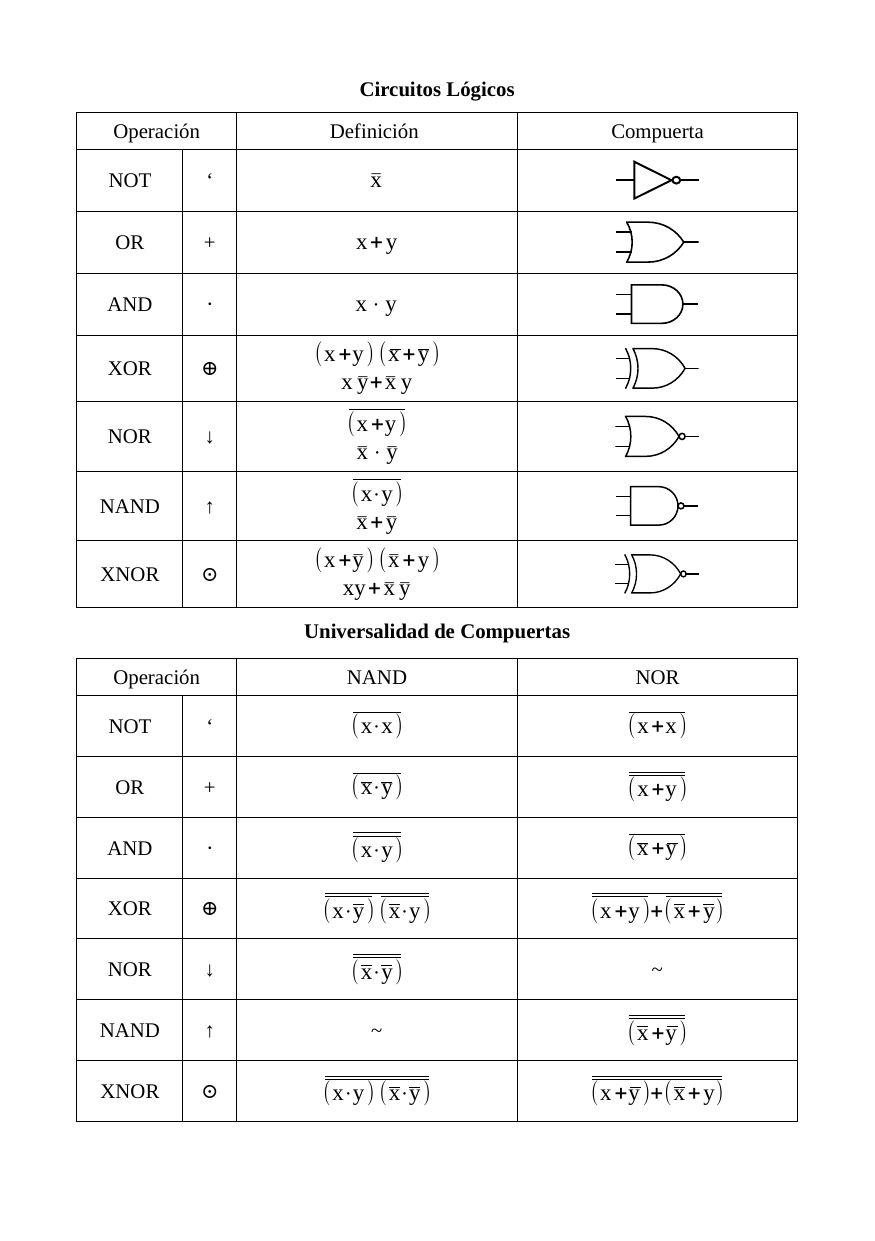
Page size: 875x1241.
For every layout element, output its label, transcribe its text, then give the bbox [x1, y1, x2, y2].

table_cell ⋅ [183, 274, 236, 334]
table_cell XNOR [77, 1061, 182, 1121]
table_cell ↓ [183, 939, 236, 999]
table_cell [518, 472, 797, 540]
table_cell AND [77, 818, 182, 877]
table_header Compuerta [518, 113, 797, 149]
table_cell [237, 757, 517, 817]
table_cell [518, 150, 797, 211]
table_cell [237, 212, 517, 273]
table_cell [237, 696, 517, 756]
table_header Operación [77, 113, 236, 149]
table_cell + [183, 757, 236, 817]
table_cell ⊕ [183, 879, 236, 938]
table_cell [518, 541, 797, 607]
table_cell ↑ [183, 1000, 236, 1060]
table_cell [518, 402, 797, 471]
table_cell [518, 757, 797, 817]
table_cell NAND [77, 1000, 182, 1060]
table_cell ↓ [183, 402, 236, 471]
table_cell [237, 1061, 517, 1121]
table_header Universalidad de Compuertas [71, 614, 803, 653]
table_cell [237, 818, 517, 877]
table_cell XOR [77, 879, 182, 938]
table_cell ‘ [183, 696, 236, 756]
table_header Definición [237, 113, 517, 149]
table_cell AND [77, 274, 182, 334]
table_cell ↑ [183, 472, 236, 540]
table_cell NOR [77, 939, 182, 999]
table_cell [237, 1000, 517, 1060]
table_cell [71, 106, 803, 613]
table_cell [71, 653, 803, 1128]
table_cell [518, 274, 797, 334]
table_cell [518, 879, 797, 938]
table_cell [518, 1000, 797, 1060]
table_cell [237, 541, 517, 607]
table_cell ‘ [183, 150, 236, 211]
table_cell + [183, 212, 236, 273]
table_cell NOT [77, 696, 182, 756]
table_cell [237, 939, 517, 999]
table_cell ⋅ [183, 818, 236, 877]
table_cell [518, 696, 797, 756]
table_cell [518, 336, 797, 401]
table_cell [518, 212, 797, 273]
table_cell ⊕ [183, 336, 236, 401]
table_cell [237, 150, 517, 211]
table_header NAND [237, 659, 517, 695]
table_cell [237, 402, 517, 471]
table_cell ⊙ [183, 1061, 236, 1121]
table_header Circuitos Lógicos [71, 71, 803, 106]
table_cell NOR [77, 402, 182, 471]
table_cell [237, 879, 517, 938]
table_header Operación [77, 659, 236, 695]
table_cell XOR [77, 336, 182, 401]
table_cell [518, 1061, 797, 1121]
table_cell [237, 274, 517, 334]
table_cell NAND [77, 472, 182, 540]
table_cell [237, 336, 517, 401]
table_cell ⊙ [183, 541, 236, 607]
table_cell [518, 939, 797, 999]
table_cell OR [77, 757, 182, 817]
table_header NOR [518, 659, 797, 695]
table_cell XNOR [77, 541, 182, 607]
table_cell NOT [77, 150, 182, 211]
table_cell [237, 472, 517, 540]
table_cell OR [77, 212, 182, 273]
table_cell [518, 818, 797, 877]
